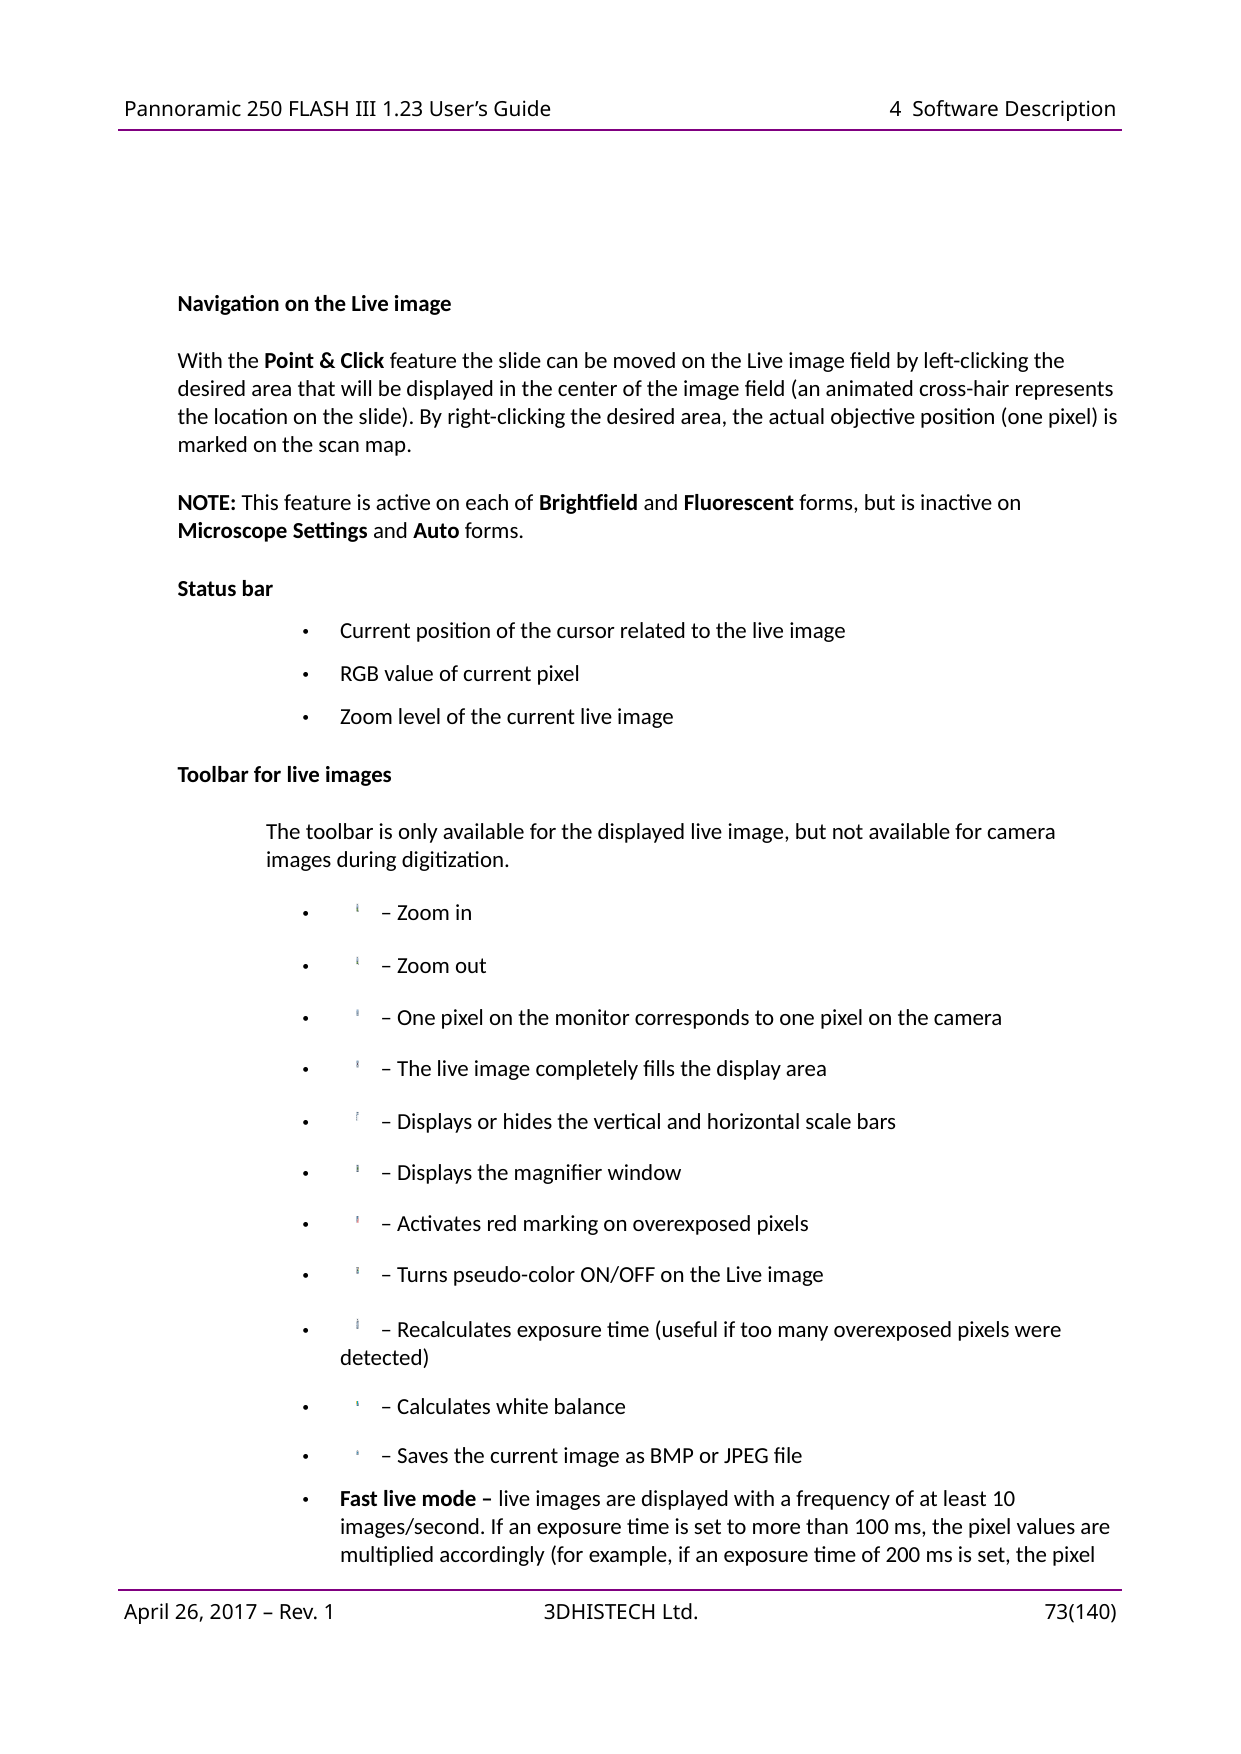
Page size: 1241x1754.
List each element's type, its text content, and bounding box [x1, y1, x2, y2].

list – Displays the magnifier window [302, 1156, 1122, 1186]
text Toolbar for live images [177, 760, 1122, 788]
list – Calculates white balance [302, 1392, 1122, 1420]
list Current position of the cursor related to the live image [302, 616, 1122, 644]
list – Zoom out [302, 947, 1122, 979]
list – Turns pseudo-color ON/OFF on the Live image [302, 1258, 1122, 1289]
text With the Point & Click feature the slide can be moved on the Live image field by left-clicking the desired area that will be displayed in the center of the image field (an animated cross-hair represents the location on the slide). By right-clicking the desired area, the actual objective position (one pixel) is marked on the scan map. [177, 346, 1122, 458]
list – Activates red marking on overexposed pixels [302, 1207, 1122, 1237]
text The toolbar is only available for the displayed live image, but not available for camera images during digitization. [266, 817, 1122, 873]
list Zoom level of the current live image [302, 702, 1122, 730]
text Status bar [177, 574, 1122, 602]
list – Saves the current image as BMP or JPEG file [302, 1441, 1122, 1469]
list RGB value of current pixel [302, 659, 1122, 687]
list – Zoom in [302, 894, 1122, 926]
list – One pixel on the monitor corresponds to one pixel on the camera [302, 1000, 1122, 1031]
text NOTE: This feature is active on each of Brightfield and Fluorescent forms, but is inactive on Microscope Settings and Auto forms. [177, 488, 1122, 544]
list – Recalculates exposure time (useful if too many overexposed pixels were detected) [302, 1309, 1122, 1371]
list Fast live mode – live images are displayed with a frequency of at least 10 images/second. If an exposure time is set to more than 100 ms, the pixel values are multiplied accordingly (for example, if an exposure time of 200 ms is set, the pixel [302, 1484, 1122, 1568]
list – The live image completely fills the display area [302, 1051, 1122, 1082]
list – Displays or hides the vertical and horizontal scale bars [302, 1103, 1122, 1135]
text Navigation on the Live image [177, 289, 1122, 317]
